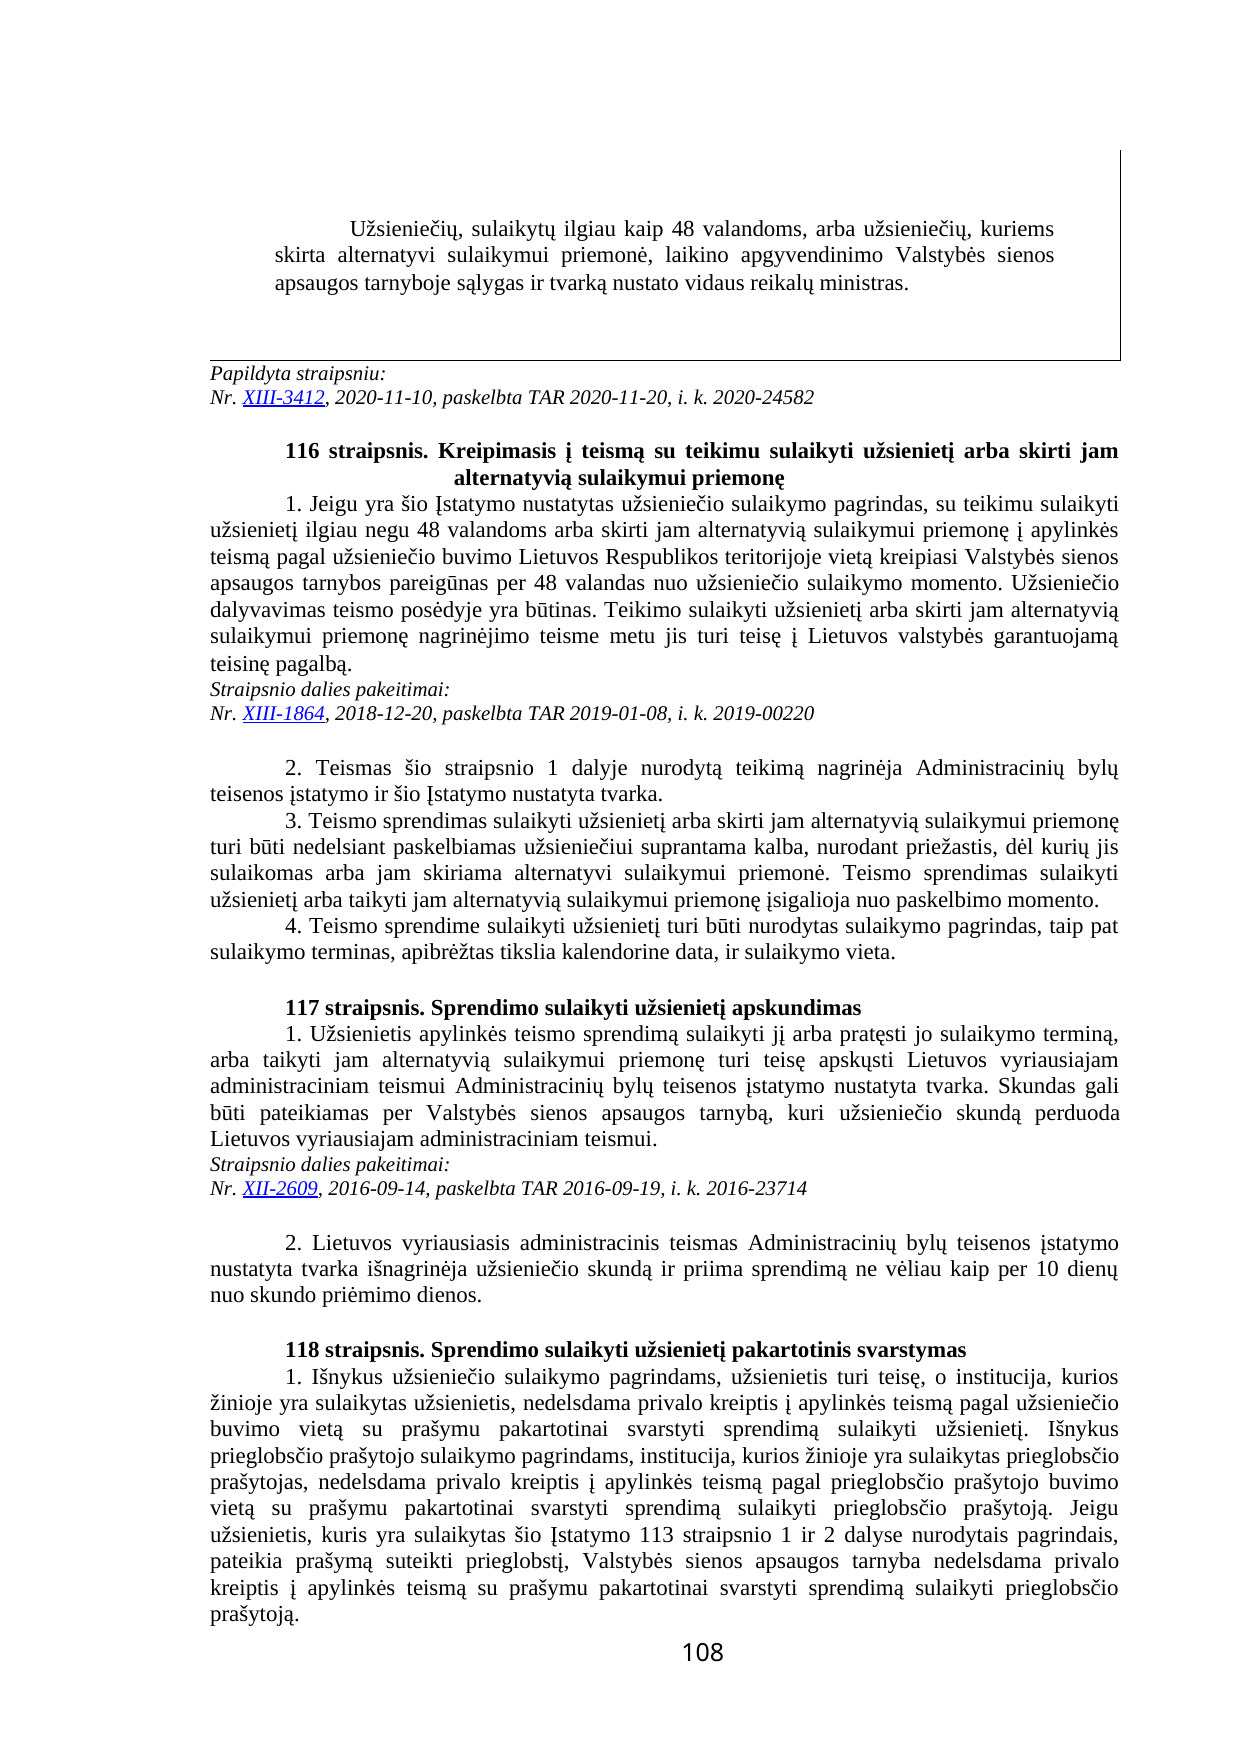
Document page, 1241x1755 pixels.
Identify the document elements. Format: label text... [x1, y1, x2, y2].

text 116 straipsnis. Kreipimasis į teismą su teikimu sulaikyti užsienietį arba skirti jam alternatyvią sulaikymui priemonę [285, 437, 1120, 490]
text 1. Jeigu yra šio Įstatymo nustatytas užsieniečio sulaikymo pagrindas, su teikimu sulaikyti užsienietį ilgiau negu 48 valandoms arba skirti jam alternatyvią sulaikymui priemonę į apylinkės teismą pagal užsieniečio buvimo Lietuvos Respublikos teritorijoje vietą kreipiasi Valstybės sienos apsaugos tarnybos pareigūnas per 48 valandas nuo užsieniečio sulaikymo momento. Užsieniečio dalyvavimas teismo posėdyje yra būtinas. Teikimo sulaikyti užsienietį arba skirti jam alternatyvią sulaikymui priemonę nagrinėjimo teisme metu jis turi teisę į Lietuvos valstybės garantuojamą teisinę pagalbą. [210, 490, 1120, 677]
text 2. Teismas šio straipsnio 1 dalyje nurodytą teikimą nagrinėja Administracinių bylų teisenos įstatymo ir šio Įstatymo nustatyta tvarka. [210, 754, 1120, 807]
text 117 straipsnis. Sprendimo sulaikyti užsienietį apskundimas [210, 993, 1120, 1020]
text 118 straipsnis. Sprendimo sulaikyti užsienietį pakartotinis svarstymas [210, 1336, 1120, 1363]
text 1. Išnykus užsieniečio sulaikymo pagrindams, užsienietis turi teisę, o institucija, kurios žinioje yra sulaikytas užsienietis, nedelsdama privalo kreiptis į apylinkės teismą pagal užsieniečio buvimo vietą su prašymu pakartotinai svarstyti sprendimą sulaikyti užsienietį. Išnykus prieglobsčio prašytojo sulaikymo pagrindams, institucija, kurios žinioje yra sulaikytas prieglobsčio prašytojas, nedelsdama privalo kreiptis į apylinkės teismą pagal prieglobsčio prašytojo buvimo vietą su prašymu pakartotinai svarstyti sprendimą sulaikyti prieglobsčio prašytoją. Jeigu užsienietis, kuris yra sulaikytas šio Įstatymo 113 straipsnio 1 ir 2 dalyse nurodytais pagrindais, pateikia prašymą suteikti prieglobstį, Valstybės sienos apsaugos tarnyba nedelsdama privalo kreiptis į apylinkės teismą su prašymu pakartotinai svarstyti sprendimą sulaikyti prieglobsčio prašytoją. [210, 1363, 1120, 1626]
text Nr. XII-2609, 2016-09-14, paskelbta TAR 2016-09-19, i. k. 2016-23714 [210, 1176, 1120, 1200]
text Užsieniečių, sulaikytų ilgiau kaip 48 valandoms, arba užsieniečių, kuriems skirta alternatyvi sulaikymui priemonė, laikino apgyvendinimo Valstybės sienos apsaugos tarnyboje sąlygas ir tvarką nustato vidaus reikalų ministras. [210, 150, 1120, 360]
text 4. Teismo sprendime sulaikyti užsienietį turi būti nurodytas sulaikymo pagrindas, taip pat sulaikymo terminas, apibrėžtas tikslia kalendorine data, ir sulaikymo vieta. [210, 912, 1120, 965]
text 3. Teismo sprendimas sulaikyti užsienietį arba skirti jam alternatyvią sulaikymui priemonę turi būti nedelsiant paskelbiamas užsieniečiui suprantama kalba, nurodant priežastis, dėl kurių jis sulaikomas arba jam skiriama alternatyvi sulaikymui priemonė. Teismo sprendimas sulaikyti užsienietį arba taikyti jam alternatyvią sulaikymui priemonę įsigalioja nuo paskelbimo momento. [210, 807, 1120, 912]
text Straipsnio dalies pakeitimai: [210, 677, 1120, 701]
text 2. Lietuvos vyriausiasis administracinis teismas Administracinių bylų teisenos įstatymo nustatyta tvarka išnagrinėja užsieniečio skundą ir priima sprendimą ne vėliau kaip per 10 dienų nuo skundo priėmimo dienos. [210, 1228, 1120, 1308]
text Straipsnio dalies pakeitimai: [210, 1152, 1120, 1176]
text Nr. XIII-3412, 2020-11-10, paskelbta TAR 2020-11-20, i. k. 2020-24582 [210, 385, 1120, 409]
text Papildyta straipsniu: [210, 361, 1120, 385]
text 1. Užsienietis apylinkės teismo sprendimą sulaikyti jį arba pratęsti jo sulaikymo terminą, arba taikyti jam alternatyvią sulaikymui priemonę turi teisę apskųsti Lietuvos vyriausiajam administraciniam teismui Administracinių bylų teisenos įstatymo nustatyta tvarka. Skundas gali būti pateikiamas per Valstybės sienos apsaugos tarnybą, kuri užsieniečio skundą perduoda Lietuvos vyriausiajam administraciniam teismui. [210, 1020, 1120, 1152]
text Nr. XIII-1864, 2018-12-20, paskelbta TAR 2019-01-08, i. k. 2019-00220 [210, 701, 1120, 725]
